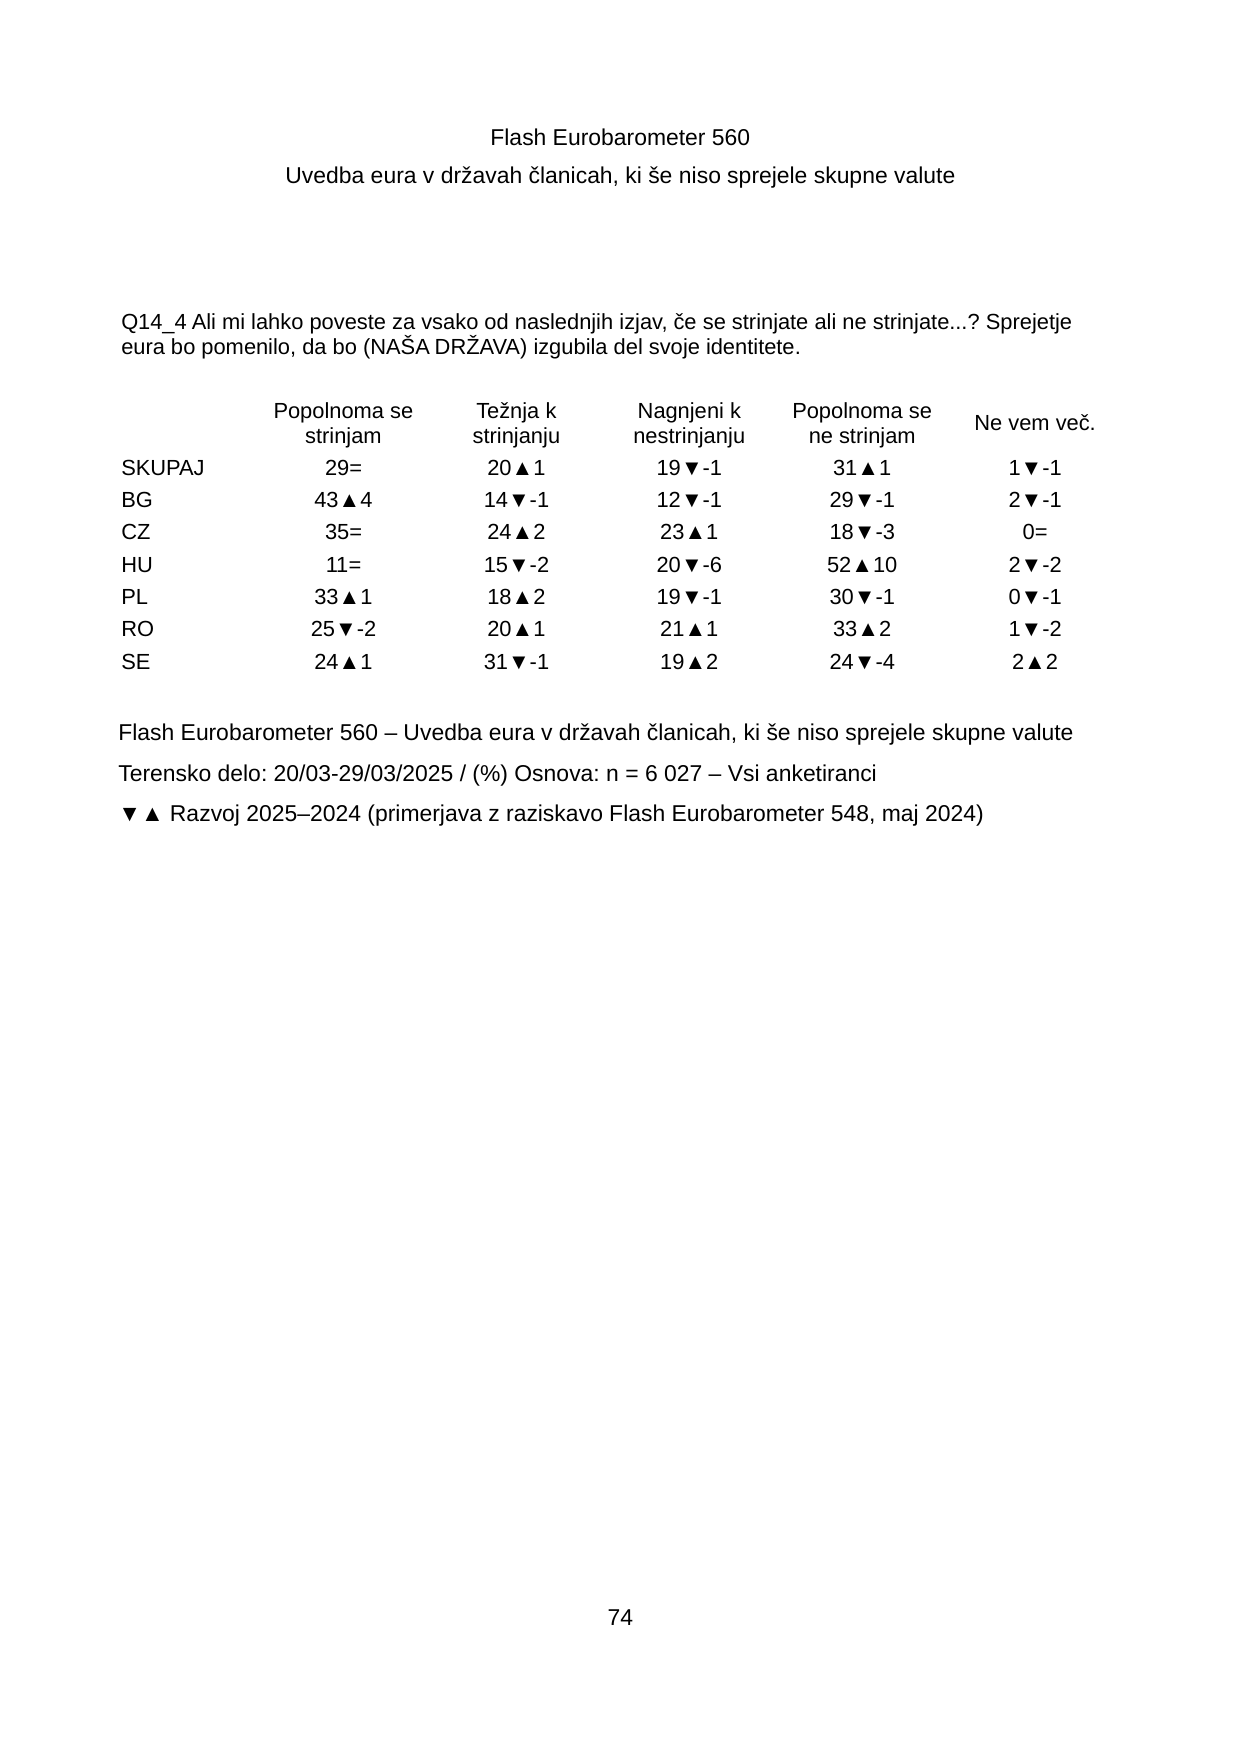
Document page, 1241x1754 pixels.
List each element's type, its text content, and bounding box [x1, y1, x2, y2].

table_cell [776, 362, 948, 394]
table_cell 33▲2 [776, 613, 948, 645]
table_cell 29▼-1 [776, 483, 948, 516]
table_cell CZ [118, 516, 257, 548]
table_cell 15▼-2 [430, 548, 603, 580]
table_cell 2▲2 [949, 645, 1121, 678]
table_cell 24▲1 [257, 645, 430, 678]
table_cell 2▼-1 [949, 483, 1121, 516]
table_cell [949, 362, 1121, 394]
table_cell [118, 395, 257, 451]
table_cell SE [118, 645, 257, 678]
text Flash Eurobarometer 560 – Uvedba eura v državah članicah, ki še niso sprejele skupne valute [118, 718, 1122, 745]
table_cell 12▼-1 [603, 483, 776, 516]
table_cell RO [118, 613, 257, 645]
text ▼▲ Razvoj 2025–2024 (primerjava z raziskavo Flash Eurobarometer 548, maj 2024) [118, 800, 1122, 827]
table_cell Popolnoma se strinjam [257, 395, 430, 451]
table_cell 19▼-1 [603, 580, 776, 613]
table_cell 24▼-4 [776, 645, 948, 678]
table_cell 20▼-6 [603, 548, 776, 580]
table_cell SKUPAJ [118, 451, 257, 483]
table_cell Težnja k strinjanju [430, 395, 603, 451]
table_cell [603, 362, 776, 394]
table_cell 25▼-2 [257, 613, 430, 645]
table_cell 14▼-1 [430, 483, 603, 516]
table_cell Nagnjeni k nestrinjanju [603, 395, 776, 451]
table_cell 33▲1 [257, 580, 430, 613]
table_cell 30▼-1 [776, 580, 948, 613]
table_cell 35= [257, 516, 430, 548]
table_cell 0= [949, 516, 1121, 548]
table_cell [257, 362, 430, 394]
table_cell 11= [257, 548, 430, 580]
table_cell 0▼-1 [949, 580, 1121, 613]
table_cell 29= [257, 451, 430, 483]
table_cell 19▼-1 [603, 451, 776, 483]
table_cell 2▼-2 [949, 548, 1121, 580]
table_cell 20▲1 [430, 451, 603, 483]
table_header Q14_4 Ali mi lahko poveste za vsako od naslednjih izjav, če se strinjate ali ne strinjate...? Sprejetje eura bo pomenilo, da bo (NAŠA DRŽAVA) izgubila del svoje identitete. [118, 306, 1121, 362]
table_cell BG [118, 483, 257, 516]
table_cell 18▲2 [430, 580, 603, 613]
table_cell [430, 362, 603, 394]
table_cell PL [118, 580, 257, 613]
table_cell 52▲10 [776, 548, 948, 580]
table_cell [118, 362, 257, 394]
table_cell HU [118, 548, 257, 580]
text Terensko delo: 20/03-29/03/2025 / (%) Osnova: n = 6 027 – Vsi anketiranci [118, 759, 1122, 786]
table_cell 24▲2 [430, 516, 603, 548]
table_cell Ne vem več. [949, 395, 1121, 451]
table_cell 21▲1 [603, 613, 776, 645]
table_cell 43▲4 [257, 483, 430, 516]
table_cell 19▲2 [603, 645, 776, 678]
table_cell 1▼-2 [949, 613, 1121, 645]
table_cell 18▼-3 [776, 516, 948, 548]
table_cell 1▼-1 [949, 451, 1121, 483]
table_cell 31▲1 [776, 451, 948, 483]
table_cell Popolnoma se ne strinjam [776, 395, 948, 451]
table_cell 31▼-1 [430, 645, 603, 678]
table_cell 20▲1 [430, 613, 603, 645]
table_cell 23▲1 [603, 516, 776, 548]
